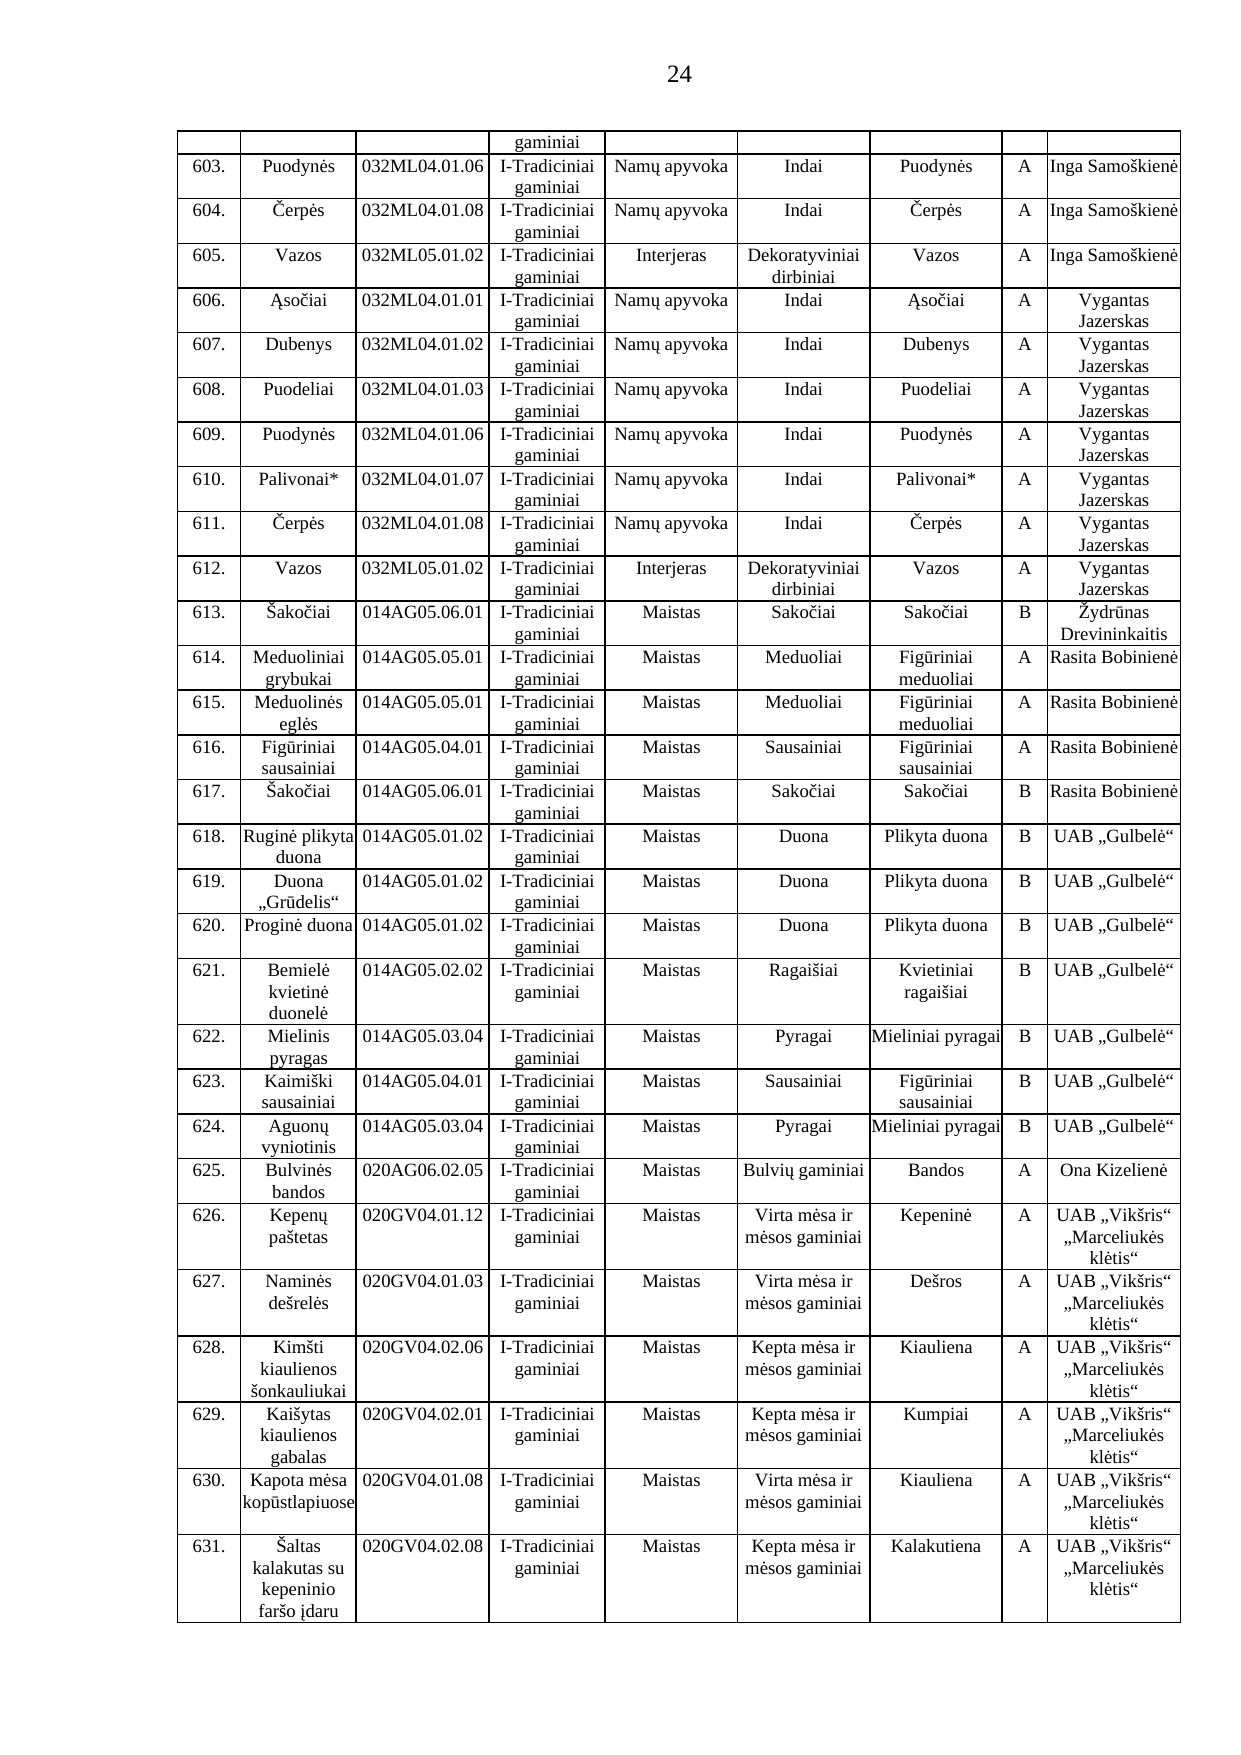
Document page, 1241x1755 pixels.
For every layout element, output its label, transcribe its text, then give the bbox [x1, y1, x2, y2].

table_cell 032ML04.01.08 [357, 199, 488, 242]
table_cell Figūriniai sausainiai [241, 736, 355, 779]
table_cell A [1003, 646, 1047, 689]
table_cell Maistas [606, 1337, 737, 1401]
table_cell I-Tradiciniai gaminiai [490, 289, 604, 332]
table_cell I-Tradiciniai gaminiai [490, 646, 604, 689]
table_cell I-Tradiciniai gaminiai [490, 736, 604, 779]
table_cell Maistas [606, 691, 737, 734]
table_cell Plikyta duona [871, 825, 1001, 868]
table_cell A [1003, 333, 1047, 376]
table_cell Kiauliena [871, 1337, 1001, 1401]
table_cell Namų apyvoka [606, 512, 737, 555]
table_cell Kumpiai [871, 1403, 1001, 1467]
table_cell [1003, 132, 1047, 153]
table_cell B [1003, 1070, 1047, 1113]
table_cell Pyragai [738, 1025, 869, 1068]
table_cell 626. [178, 1204, 240, 1269]
table_cell Indai [738, 333, 869, 376]
table_cell Kalakutiena [871, 1535, 1001, 1621]
table_cell 618. [178, 825, 240, 868]
table_cell Maistas [606, 914, 737, 957]
table_cell Duona [738, 870, 869, 913]
table_cell A [1003, 557, 1047, 600]
table_cell Indai [738, 423, 869, 466]
table_cell Kimšti kiaulienos šonkauliukai [241, 1337, 355, 1401]
table_cell Virta mėsa ir mėsos gaminiai [738, 1469, 869, 1534]
table_cell A [1003, 378, 1047, 421]
table_cell Puodynės [871, 155, 1001, 198]
table_cell Maistas [606, 1204, 737, 1269]
table_cell UAB „Vikšris“ „Marceliukės klėtis“ [1048, 1337, 1180, 1401]
table_cell UAB „Vikšris“ „Marceliukės klėtis“ [1048, 1204, 1180, 1269]
table_cell 617. [178, 780, 240, 823]
table_cell Maistas [606, 825, 737, 868]
table_cell 014AG05.01.02 [357, 914, 488, 957]
table_cell Figūriniai meduoliai [871, 691, 1001, 734]
table_cell I-Tradiciniai gaminiai [490, 155, 604, 198]
table_cell Mieliniai pyragai [871, 1115, 1001, 1158]
table_cell 020GV04.01.12 [357, 1204, 488, 1269]
table_cell 020GV04.02.01 [357, 1403, 488, 1467]
table_cell 032ML04.01.06 [357, 155, 488, 198]
table_cell UAB „Gulbelė“ [1048, 825, 1180, 868]
table_cell A [1003, 467, 1047, 511]
table_cell Puodynės [871, 423, 1001, 466]
table_cell Duona [738, 825, 869, 868]
table_cell 629. [178, 1403, 240, 1467]
table_cell Šaltas kalakutas su kepeninio faršo įdaru [241, 1535, 355, 1621]
table_cell Ragaišiai [738, 959, 869, 1024]
table_cell Plikyta duona [871, 870, 1001, 913]
table_cell A [1003, 1159, 1047, 1202]
table_cell Maistas [606, 1403, 737, 1467]
table_cell Naminės dešrelės [241, 1270, 355, 1335]
table_cell I-Tradiciniai gaminiai [490, 1070, 604, 1113]
table_cell UAB „Gulbelė“ [1048, 1025, 1180, 1068]
table_cell Proginė duona [241, 914, 355, 957]
table_cell Sakočiai [738, 780, 869, 823]
table_cell 014AG05.03.04 [357, 1025, 488, 1068]
table_cell Vygantas Jazerskas [1048, 378, 1180, 421]
table_cell A [1003, 289, 1047, 332]
table_cell I-Tradiciniai gaminiai [490, 333, 604, 376]
table_cell 606. [178, 289, 240, 332]
table_cell I-Tradiciniai gaminiai [490, 1535, 604, 1621]
table_cell UAB „Gulbelė“ [1048, 914, 1180, 957]
table_cell Kaimiški sausainiai [241, 1070, 355, 1113]
table_cell I-Tradiciniai gaminiai [490, 512, 604, 555]
table_cell Bemielė kvietinė duonelė [241, 959, 355, 1024]
table_cell A [1003, 512, 1047, 555]
table_cell Indai [738, 467, 869, 511]
table_cell I-Tradiciniai gaminiai [490, 1469, 604, 1534]
table_cell Šakočiai [241, 780, 355, 823]
table_cell Virta mėsa ir mėsos gaminiai [738, 1270, 869, 1335]
table_cell 020GV04.01.03 [357, 1270, 488, 1335]
table_cell I-Tradiciniai gaminiai [490, 914, 604, 957]
table_cell Vygantas Jazerskas [1048, 512, 1180, 555]
table_cell UAB „Vikšris“ „Marceliukės klėtis“ [1048, 1270, 1180, 1335]
table_cell 608. [178, 378, 240, 421]
table_cell I-Tradiciniai gaminiai [490, 1025, 604, 1068]
table_cell 614. [178, 646, 240, 689]
table_cell B [1003, 1115, 1047, 1158]
table_cell Maistas [606, 646, 737, 689]
table_cell [606, 132, 737, 153]
table_cell 604. [178, 199, 240, 242]
table_cell Puodeliai [871, 378, 1001, 421]
table_cell 615. [178, 691, 240, 734]
table_cell Meduoliai [738, 691, 869, 734]
table_cell Inga Samoškienė [1048, 155, 1180, 198]
table_cell 625. [178, 1159, 240, 1202]
table_cell B [1003, 780, 1047, 823]
table_cell I-Tradiciniai gaminiai [490, 691, 604, 734]
table_cell Plikyta duona [871, 914, 1001, 957]
table_cell Figūriniai sausainiai [871, 736, 1001, 779]
table_cell Namų apyvoka [606, 199, 737, 242]
table_cell 627. [178, 1270, 240, 1335]
table_cell 621. [178, 959, 240, 1024]
table_cell 630. [178, 1469, 240, 1534]
table_cell 603. [178, 155, 240, 198]
table_cell Bulvių gaminiai [738, 1159, 869, 1202]
table_cell 622. [178, 1025, 240, 1068]
table_cell Sausainiai [738, 1070, 869, 1113]
table_cell 014AG05.01.02 [357, 825, 488, 868]
table_cell Rasita Bobinienė [1048, 780, 1180, 823]
table_cell Vygantas Jazerskas [1048, 557, 1180, 600]
table_cell Maistas [606, 1025, 737, 1068]
table_cell Namų apyvoka [606, 155, 737, 198]
table_cell Sakočiai [871, 602, 1001, 644]
table_cell I-Tradiciniai gaminiai [490, 780, 604, 823]
table_cell Sausainiai [738, 736, 869, 779]
table_cell Figūriniai meduoliai [871, 646, 1001, 689]
table_cell Vygantas Jazerskas [1048, 467, 1180, 511]
table_cell 014AG05.05.01 [357, 691, 488, 734]
table_cell Maistas [606, 602, 737, 644]
table_cell 014AG05.06.01 [357, 602, 488, 644]
table_cell A [1003, 155, 1047, 198]
table_cell Meduoliai [738, 646, 869, 689]
table_cell Namų apyvoka [606, 378, 737, 421]
table_cell 020GV04.02.06 [357, 1337, 488, 1401]
table_cell Kiauliena [871, 1469, 1001, 1534]
table_cell I-Tradiciniai gaminiai [490, 1159, 604, 1202]
table_cell Vazos [871, 557, 1001, 600]
table_cell Virta mėsa ir mėsos gaminiai [738, 1204, 869, 1269]
table_cell 032ML04.01.01 [357, 289, 488, 332]
table_cell Interjeras [606, 557, 737, 600]
table_cell Kvietiniai ragaišiai [871, 959, 1001, 1024]
table_cell Namų apyvoka [606, 289, 737, 332]
table_cell B [1003, 870, 1047, 913]
table_cell A [1003, 1270, 1047, 1335]
table_cell Dubenys [871, 333, 1001, 376]
table_cell Maistas [606, 1270, 737, 1335]
table_cell UAB „Gulbelė“ [1048, 1070, 1180, 1113]
table_cell Maistas [606, 1115, 737, 1158]
table_cell I-Tradiciniai gaminiai [490, 1337, 604, 1401]
table_cell B [1003, 602, 1047, 644]
table_cell A [1003, 423, 1047, 466]
table_cell 014AG05.04.01 [357, 1070, 488, 1113]
table_cell 624. [178, 1115, 240, 1158]
table_cell 014AG05.02.02 [357, 959, 488, 1024]
table_cell [178, 132, 240, 153]
table_cell 032ML05.01.02 [357, 557, 488, 600]
table_cell 623. [178, 1070, 240, 1113]
table_cell 032ML05.01.02 [357, 244, 488, 287]
table_cell Maistas [606, 1070, 737, 1113]
table_cell I-Tradiciniai gaminiai [490, 467, 604, 511]
table_cell A [1003, 691, 1047, 734]
table_cell 610. [178, 467, 240, 511]
table_cell I-Tradiciniai gaminiai [490, 1204, 604, 1269]
table_cell [738, 132, 869, 153]
table_cell Namų apyvoka [606, 333, 737, 376]
table_cell 631. [178, 1535, 240, 1621]
table_cell Šakočiai [241, 602, 355, 644]
table_cell Ona Kizelienė [1048, 1159, 1180, 1202]
table_cell 020GV04.02.08 [357, 1535, 488, 1621]
table_cell [871, 132, 1001, 153]
table_cell 607. [178, 333, 240, 376]
table_cell 014AG05.01.02 [357, 870, 488, 913]
table_cell Rasita Bobinienė [1048, 736, 1180, 779]
table_cell Maistas [606, 1159, 737, 1202]
table_cell UAB „Vikšris“ „Marceliukės klėtis“ [1048, 1535, 1180, 1621]
table_cell Inga Samoškienė [1048, 199, 1180, 242]
table_cell I-Tradiciniai gaminiai [490, 244, 604, 287]
table_cell 014AG05.04.01 [357, 736, 488, 779]
table_cell Mielinis pyragas [241, 1025, 355, 1068]
table_cell Vazos [871, 244, 1001, 287]
table_cell UAB „Vikšris“ „Marceliukės klėtis“ [1048, 1403, 1180, 1467]
table_cell Dekoratyviniai dirbiniai [738, 244, 869, 287]
table_cell UAB „Gulbelė“ [1048, 1115, 1180, 1158]
table_cell I-Tradiciniai gaminiai [490, 1115, 604, 1158]
table_cell [241, 132, 355, 153]
table_cell [357, 132, 488, 153]
table_cell Rasita Bobinienė [1048, 691, 1180, 734]
table_cell Meduoliniai grybukai [241, 646, 355, 689]
table_cell Indai [738, 289, 869, 332]
table_cell 020GV04.01.08 [357, 1469, 488, 1534]
table_cell A [1003, 1337, 1047, 1401]
table_cell Vygantas Jazerskas [1048, 333, 1180, 376]
table_cell 611. [178, 512, 240, 555]
table_cell Palivonai* [871, 467, 1001, 511]
table_cell 032ML04.01.07 [357, 467, 488, 511]
table_cell Inga Samoškienė [1048, 244, 1180, 287]
table_cell B [1003, 914, 1047, 957]
table_cell 612. [178, 557, 240, 600]
table_cell Kaišytas kiaulienos gabalas [241, 1403, 355, 1467]
table_cell Puodeliai [241, 378, 355, 421]
table_cell 616. [178, 736, 240, 779]
table_cell Puodynės [241, 155, 355, 198]
table_cell Ąsočiai [871, 289, 1001, 332]
table_cell A [1003, 1204, 1047, 1269]
table_cell Čerpės [241, 512, 355, 555]
table_cell Vygantas Jazerskas [1048, 423, 1180, 466]
table_cell I-Tradiciniai gaminiai [490, 1403, 604, 1467]
table_cell Puodynės [241, 423, 355, 466]
table_cell I-Tradiciniai gaminiai [490, 602, 604, 644]
table_cell Ąsočiai [241, 289, 355, 332]
table_cell gaminiai [490, 132, 604, 153]
table_cell Kepeninė [871, 1204, 1001, 1269]
table_cell Namų apyvoka [606, 423, 737, 466]
table_cell Bulvinės bandos [241, 1159, 355, 1202]
table_cell Interjeras [606, 244, 737, 287]
table_cell Meduolinės eglės [241, 691, 355, 734]
table_cell Maistas [606, 736, 737, 779]
table_cell 613. [178, 602, 240, 644]
table_cell A [1003, 736, 1047, 779]
table_cell A [1003, 1403, 1047, 1467]
table_cell A [1003, 199, 1047, 242]
table_cell I-Tradiciniai gaminiai [490, 1270, 604, 1335]
table_cell Bandos [871, 1159, 1001, 1202]
table_cell Palivonai* [241, 467, 355, 511]
table_cell Mieliniai pyragai [871, 1025, 1001, 1068]
table_cell Maistas [606, 870, 737, 913]
table_cell 020AG06.02.05 [357, 1159, 488, 1202]
table_cell Namų apyvoka [606, 467, 737, 511]
table_cell A [1003, 1469, 1047, 1534]
table_cell Duona „Grūdelis“ [241, 870, 355, 913]
table_cell 605. [178, 244, 240, 287]
table_cell Vazos [241, 244, 355, 287]
table_cell 032ML04.01.02 [357, 333, 488, 376]
table_cell [1048, 132, 1180, 153]
table_cell Žydrūnas Drevininkaitis [1048, 602, 1180, 644]
table_cell I-Tradiciniai gaminiai [490, 870, 604, 913]
table_cell Sakočiai [738, 602, 869, 644]
table_cell Dešros [871, 1270, 1001, 1335]
table_cell Vazos [241, 557, 355, 600]
table_cell I-Tradiciniai gaminiai [490, 423, 604, 466]
table_cell I-Tradiciniai gaminiai [490, 959, 604, 1024]
table_cell 014AG05.06.01 [357, 780, 488, 823]
table_cell Pyragai [738, 1115, 869, 1158]
table_cell I-Tradiciniai gaminiai [490, 199, 604, 242]
table_cell 014AG05.05.01 [357, 646, 488, 689]
table_cell Indai [738, 199, 869, 242]
table_cell Kepta mėsa ir mėsos gaminiai [738, 1535, 869, 1621]
table_cell I-Tradiciniai gaminiai [490, 825, 604, 868]
table_cell B [1003, 959, 1047, 1024]
table_cell I-Tradiciniai gaminiai [490, 557, 604, 600]
table_cell Aguonų vyniotinis [241, 1115, 355, 1158]
table_cell Čerpės [871, 512, 1001, 555]
table_cell Indai [738, 378, 869, 421]
table_cell Kepenų paštetas [241, 1204, 355, 1269]
table_cell Dekoratyviniai dirbiniai [738, 557, 869, 600]
table_cell Maistas [606, 780, 737, 823]
table_cell A [1003, 1535, 1047, 1621]
table_cell A [1003, 244, 1047, 287]
table_cell Maistas [606, 1469, 737, 1534]
table_cell Indai [738, 155, 869, 198]
table_cell UAB „Vikšris“ „Marceliukės klėtis“ [1048, 1469, 1180, 1534]
table_cell Čerpės [241, 199, 355, 242]
table_cell Figūriniai sausainiai [871, 1070, 1001, 1113]
table_cell Maistas [606, 1535, 737, 1621]
table_cell Čerpės [871, 199, 1001, 242]
table_cell 032ML04.01.08 [357, 512, 488, 555]
table_cell Indai [738, 512, 869, 555]
table_cell Maistas [606, 959, 737, 1024]
table_cell B [1003, 825, 1047, 868]
table_cell 628. [178, 1337, 240, 1401]
table_cell Dubenys [241, 333, 355, 376]
table_cell Duona [738, 914, 869, 957]
table_cell Kepta mėsa ir mėsos gaminiai [738, 1337, 869, 1401]
table_cell Kepta mėsa ir mėsos gaminiai [738, 1403, 869, 1467]
table_cell Vygantas Jazerskas [1048, 289, 1180, 332]
table_cell 032ML04.01.06 [357, 423, 488, 466]
table_cell 014AG05.03.04 [357, 1115, 488, 1158]
table_cell I-Tradiciniai gaminiai [490, 378, 604, 421]
table_cell Kapota mėsa kopūstlapiuose [241, 1469, 355, 1534]
table_cell 609. [178, 423, 240, 466]
table_cell Ruginė plikyta duona [241, 825, 355, 868]
table_cell 620. [178, 914, 240, 957]
table_cell Sakočiai [871, 780, 1001, 823]
table_cell B [1003, 1025, 1047, 1068]
table_cell UAB „Gulbelė“ [1048, 870, 1180, 913]
table_cell UAB „Gulbelė“ [1048, 959, 1180, 1024]
table_cell 619. [178, 870, 240, 913]
table_cell Rasita Bobinienė [1048, 646, 1180, 689]
table_cell 032ML04.01.03 [357, 378, 488, 421]
